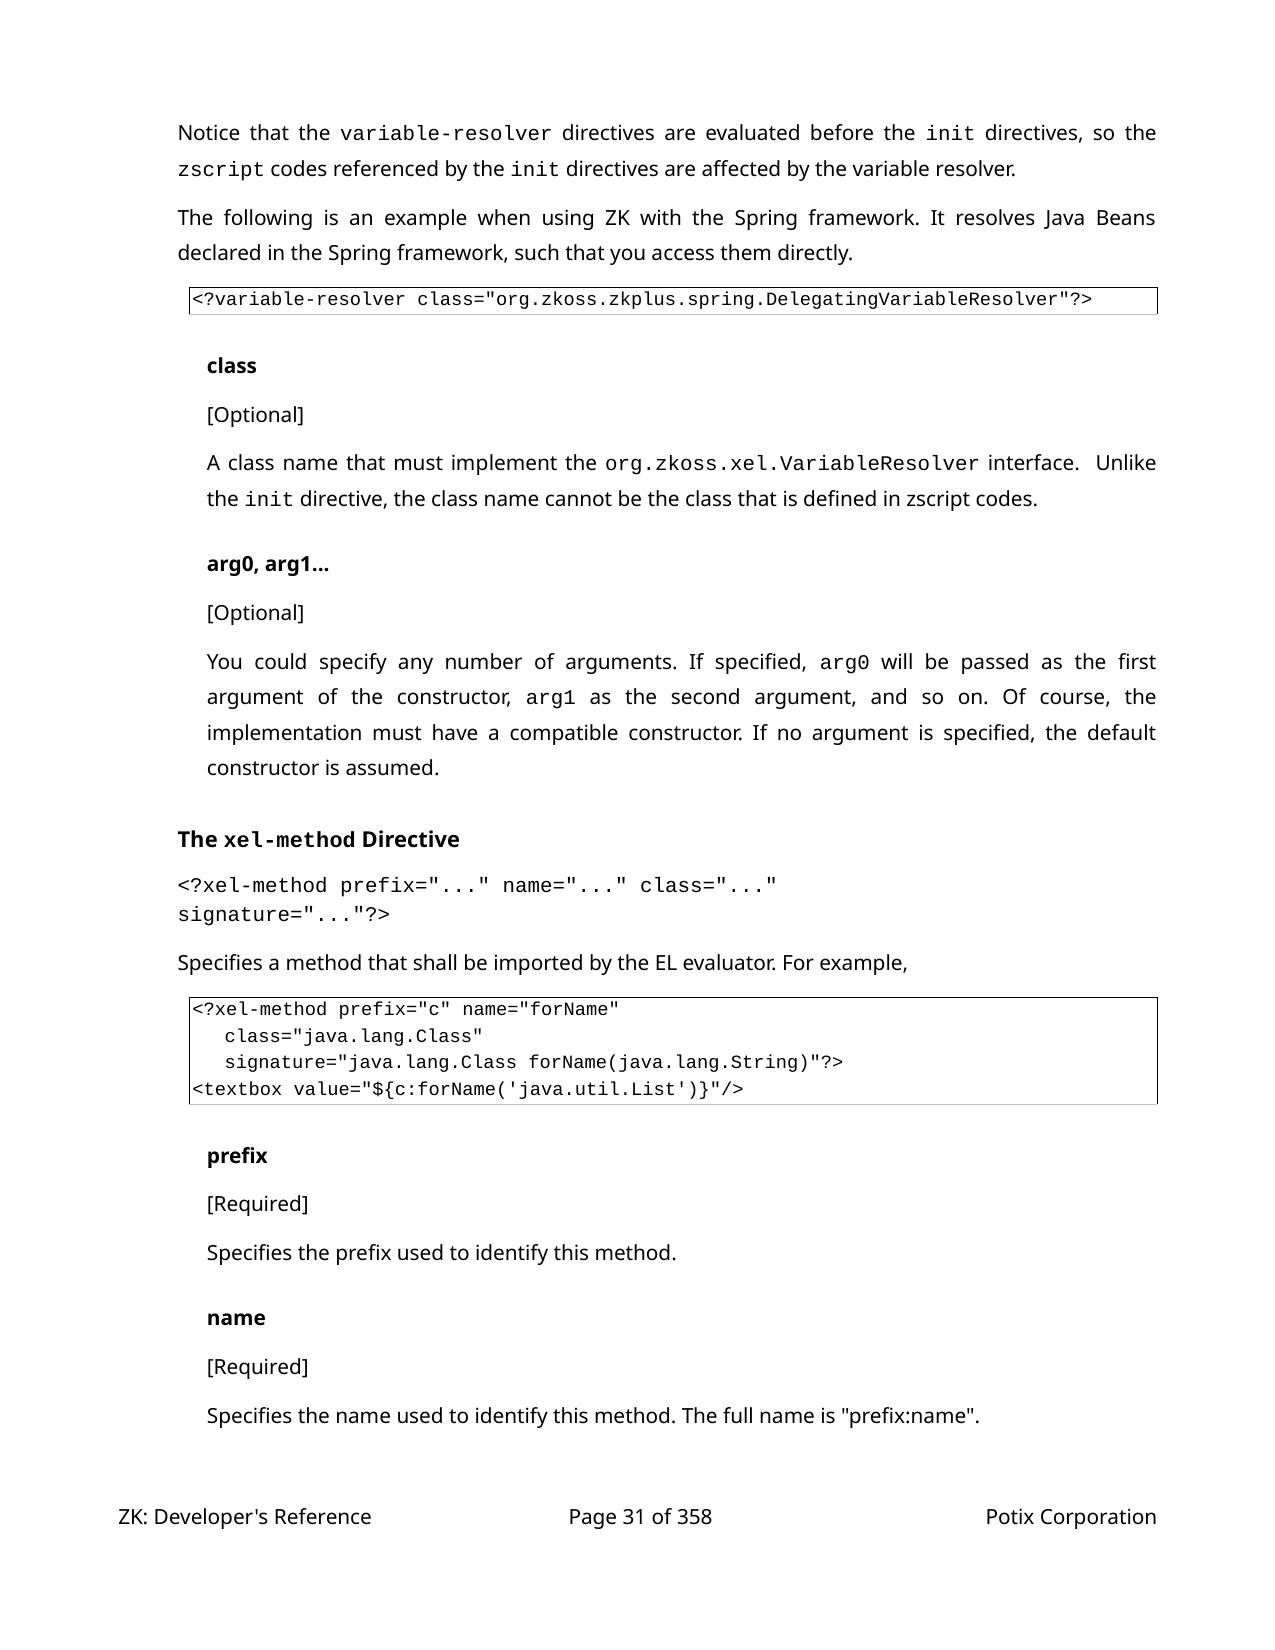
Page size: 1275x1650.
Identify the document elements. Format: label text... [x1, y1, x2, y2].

subtitle The xel-method Directive [177, 824, 1157, 854]
subtitle arg0, arg1... [207, 549, 1157, 577]
subtitle name [207, 1303, 1157, 1332]
text Specifies the name used to identify this method. The full name is "prefix:name". [207, 1401, 1157, 1429]
text [Required] [207, 1189, 1157, 1218]
text <?xel-method prefix="c" name="forName" class="java.lang.Class" signature="java.lang.Class forName(java.lang.String)"?> <textbox value="${c:forName('java.util.List')}"/> [190, 998, 1157, 1104]
subtitle class [207, 351, 1157, 379]
text Notice that the variable-resolver directives are evaluated before the init directives, so the zscript codes referenced by the init directives are affected by the variable resolver. [177, 118, 1157, 182]
text [Optional] [207, 598, 1157, 626]
subtitle prefix [207, 1141, 1157, 1169]
text [Required] [207, 1352, 1157, 1380]
text The following is an example when using ZK with the Spring framework. It resolves Java Beans declared in the Spring framework, such that you access them directly. [177, 203, 1157, 266]
text Specifies a method that shall be imported by the EL evaluator. For example, [177, 948, 1157, 976]
text <?xel-method prefix="..." name="..." class="..." signature="..."?> [177, 875, 1157, 928]
text You could specify any number of arguments. If specified, arg0 will be passed as the first argument of the constructor, arg1 as the second argument, and so on. Of course, the implementation must have a compatible constructor. If no argument is specified, the default constructor is assumed. [207, 647, 1157, 781]
text Specifies the prefix used to identify this method. [207, 1238, 1157, 1267]
text <?variable-resolver class="org.zkoss.zkplus.spring.DelegatingVariableResolver"?> [190, 288, 1157, 314]
text [Optional] [207, 400, 1157, 428]
text A class name that must implement the org.zkoss.xel.VariableResolver interface. Unlike the init directive, the class name cannot be the class that is defined in zscript codes. [207, 448, 1157, 513]
